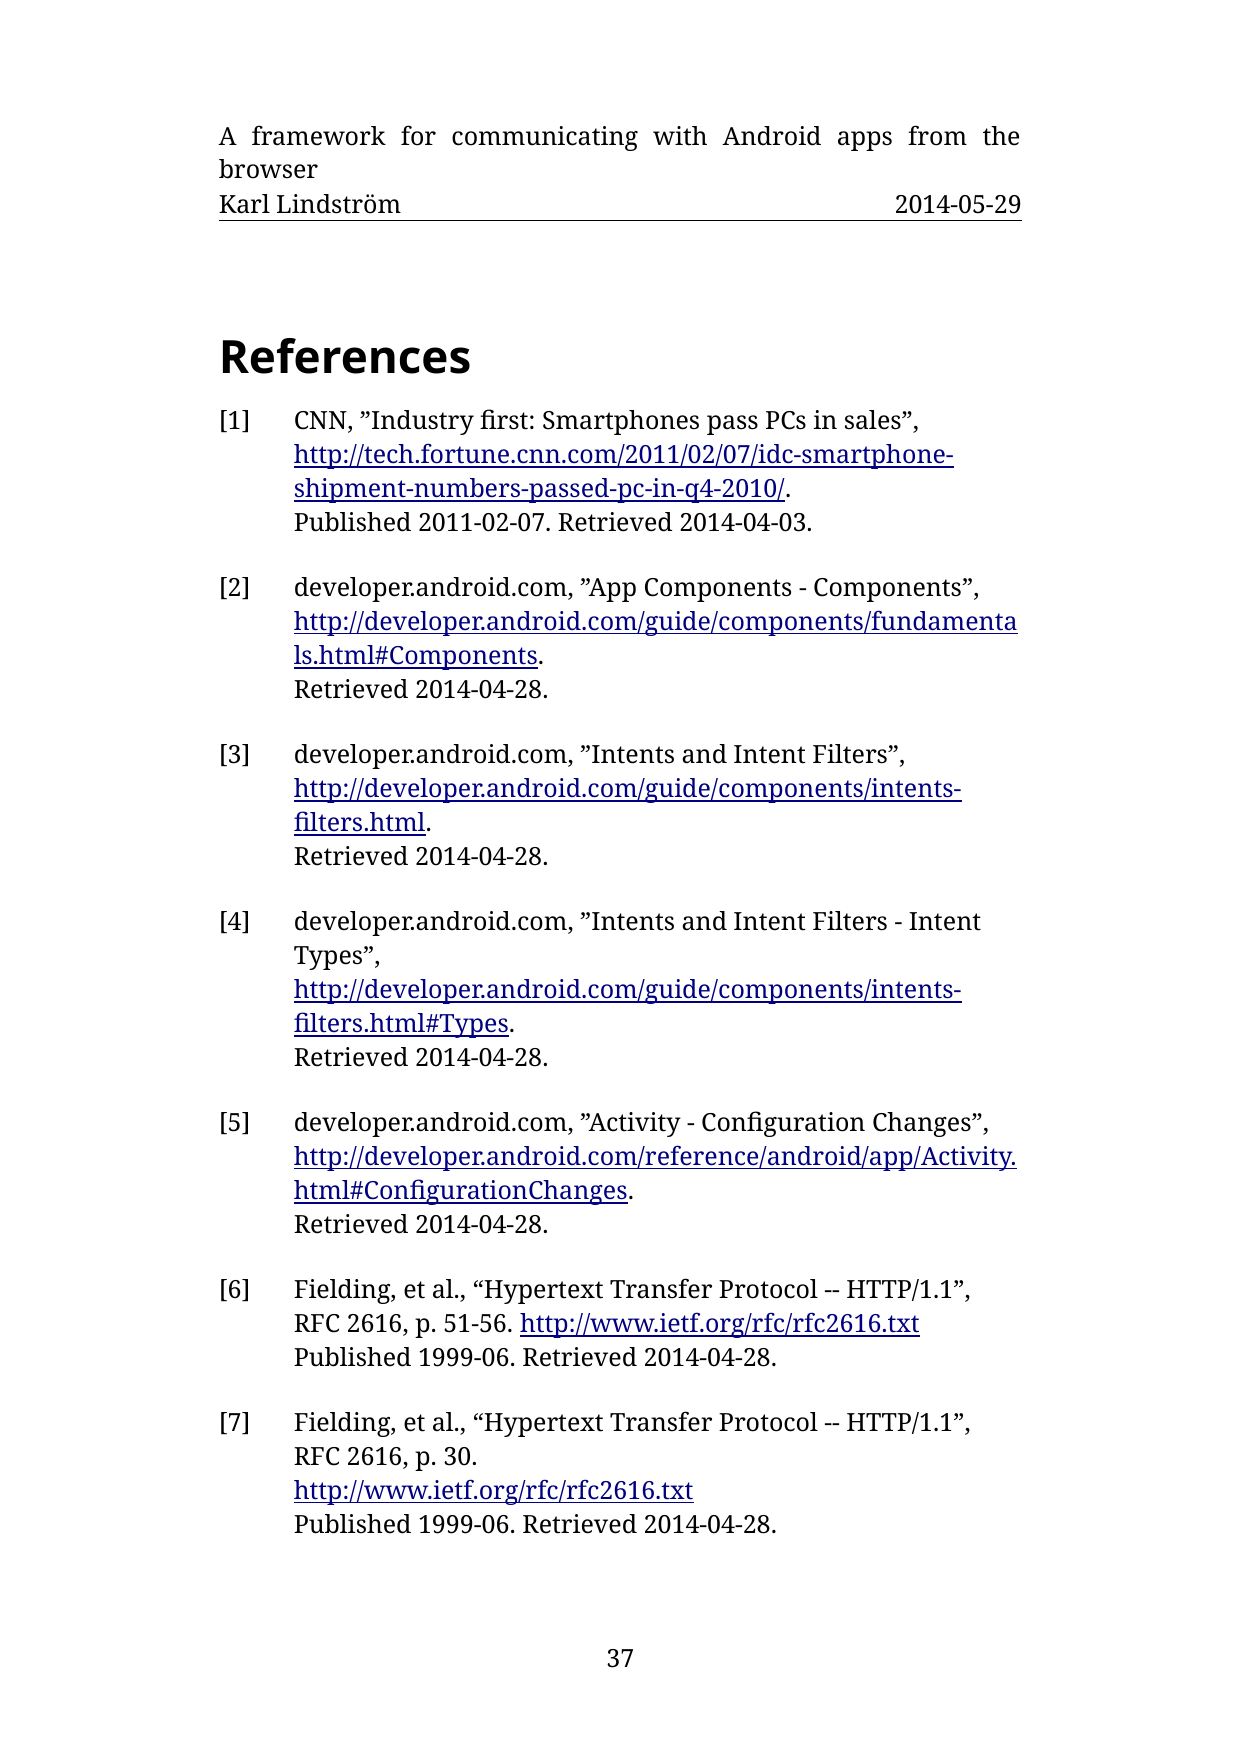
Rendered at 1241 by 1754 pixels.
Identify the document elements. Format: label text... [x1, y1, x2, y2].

list developer.android.com, ”Intents and Intent Filters - Intent Types”, http://developer.android.com/guide/components/intents-filters.html#Types. Retrieved 2014-04-28. [218, 904, 1022, 1074]
list developer.android.com, ”Intents and Intent Filters”, http://developer.android.com/guide/components/intents-filters.html. Retrieved 2014-04-28. [218, 737, 1022, 873]
list CNN, ”Industry first: Smartphones pass PCs in sales”, http://tech.fortune.cnn.com/2011/02/07/idc-smartphone-shipment-numbers-passed-pc-in-q4-2010/. Published 2011-02-07. Retrieved 2014-04-03. [218, 403, 1022, 539]
subtitle References [218, 325, 1022, 387]
list Fielding, et al., “Hypertext Transfer Protocol -- HTTP/1.1”, RFC 2616, p. 30. http://www.ietf.org/rfc/rfc2616.txt Published 1999-06. Retrieved 2014-04-28. [218, 1405, 1022, 1541]
list developer.android.com, ”App Components - Components”, http://developer.android.com/guide/components/fundamentals.html#Components. Retrieved 2014-04-28. [218, 570, 1022, 706]
list developer.android.com, ”Activity - Configuration Changes”, http://developer.android.com/reference/android/app/Activity.html#ConfigurationChanges. Retrieved 2014-04-28. [218, 1105, 1022, 1241]
list Fielding, et al., “Hypertext Transfer Protocol -- HTTP/1.1”, RFC 2616, p. 51-56. http://www.ietf.org/rfc/rfc2616.txt Published 1999-06. Retrieved 2014-04-28. [218, 1272, 1022, 1374]
